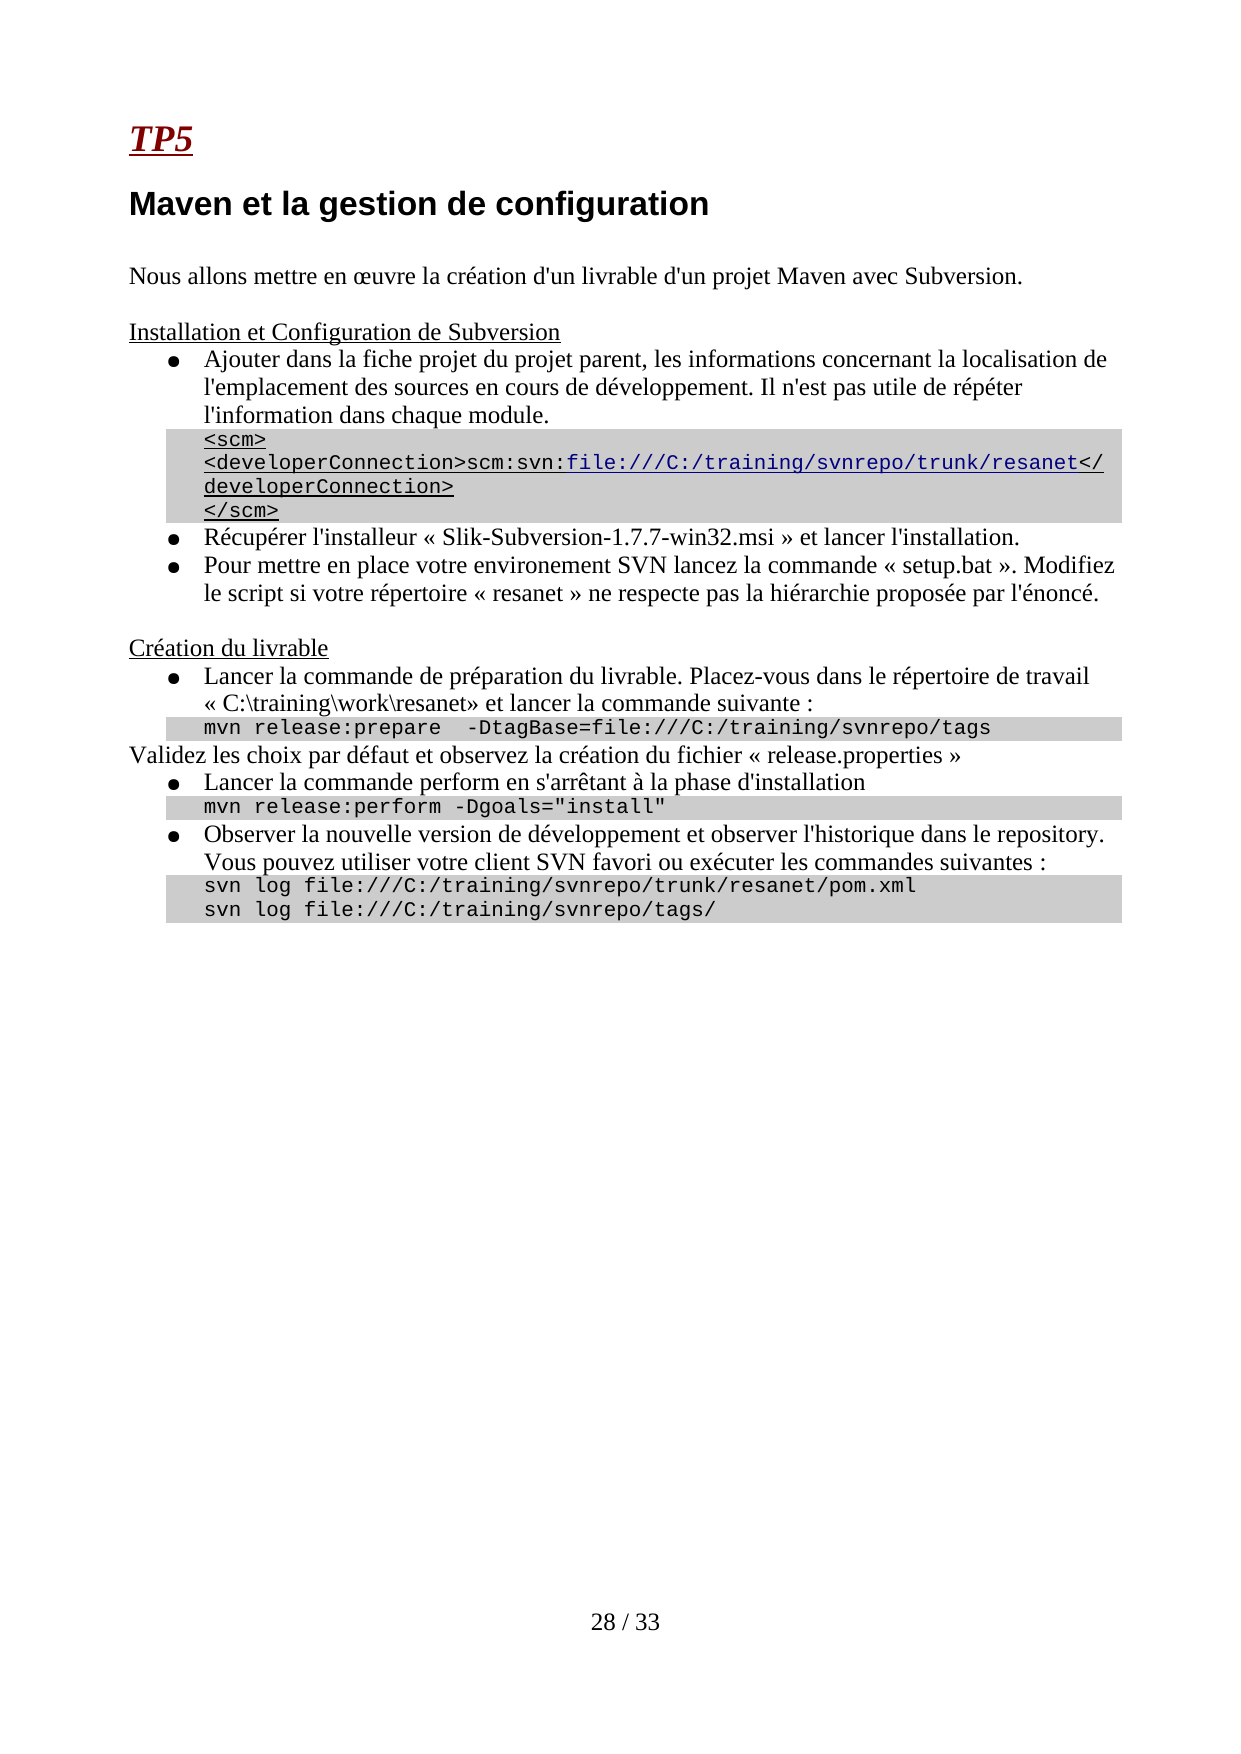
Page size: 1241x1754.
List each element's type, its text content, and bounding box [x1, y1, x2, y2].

text Nous allons mettre en œuvre la création d'un livrable d'un projet Maven avec Subversion. [128, 262, 1122, 290]
list Récupérer l'installeur « Slik-Subversion-1.7.7-win32.msi » et lancer l'installation. [166, 523, 1122, 551]
list svn log file:///C:/training/svnrepo/tags/ [166, 899, 1122, 923]
list mvn release:perform -Dgoals="install" [166, 796, 1122, 820]
list Observer la nouvelle version de développement et observer l'historique dans le repository. Vous pouvez utiliser votre client SVN favori ou exécuter les commandes suivantes : [166, 820, 1122, 875]
text Installation et Configuration de Subversion [128, 318, 1122, 346]
list <scm> <developerConnection>scm:svn:file:///C:/training/svnrepo/trunk/resanet</developerConnection> </scm> [166, 429, 1122, 523]
list Lancer la commande perform en s'arrêtant à la phase d'installation [166, 768, 1122, 796]
text TP5 [128, 118, 1122, 160]
list mvn release:prepare -DtagBase=file:///C:/training/svnrepo/tags [166, 717, 1122, 741]
text Création du livrable [128, 634, 1122, 662]
subtitle Maven et la gestion de configuration [128, 185, 1122, 222]
list Lancer la commande de préparation du livrable. Placez-vous dans le répertoire de travail « C:\training\work\resanet» et lancer la commande suivante : [166, 662, 1122, 717]
text Validez les choix par défaut et observez la création du fichier « release.properties » [128, 741, 1122, 768]
list svn log file:///C:/training/svnrepo/trunk/resanet/pom.xml [166, 875, 1122, 899]
list Pour mettre en place votre environement SVN lancez la commande « setup.bat ». Modifiez le script si votre répertoire « resanet » ne respecte pas la hiérarchie proposée par l'énoncé. [166, 551, 1122, 606]
list Ajouter dans la fiche projet du projet parent, les informations concernant la localisation de l'emplacement des sources en cours de développement. Il n'est pas utile de répéter l'information dans chaque module. [166, 346, 1122, 429]
